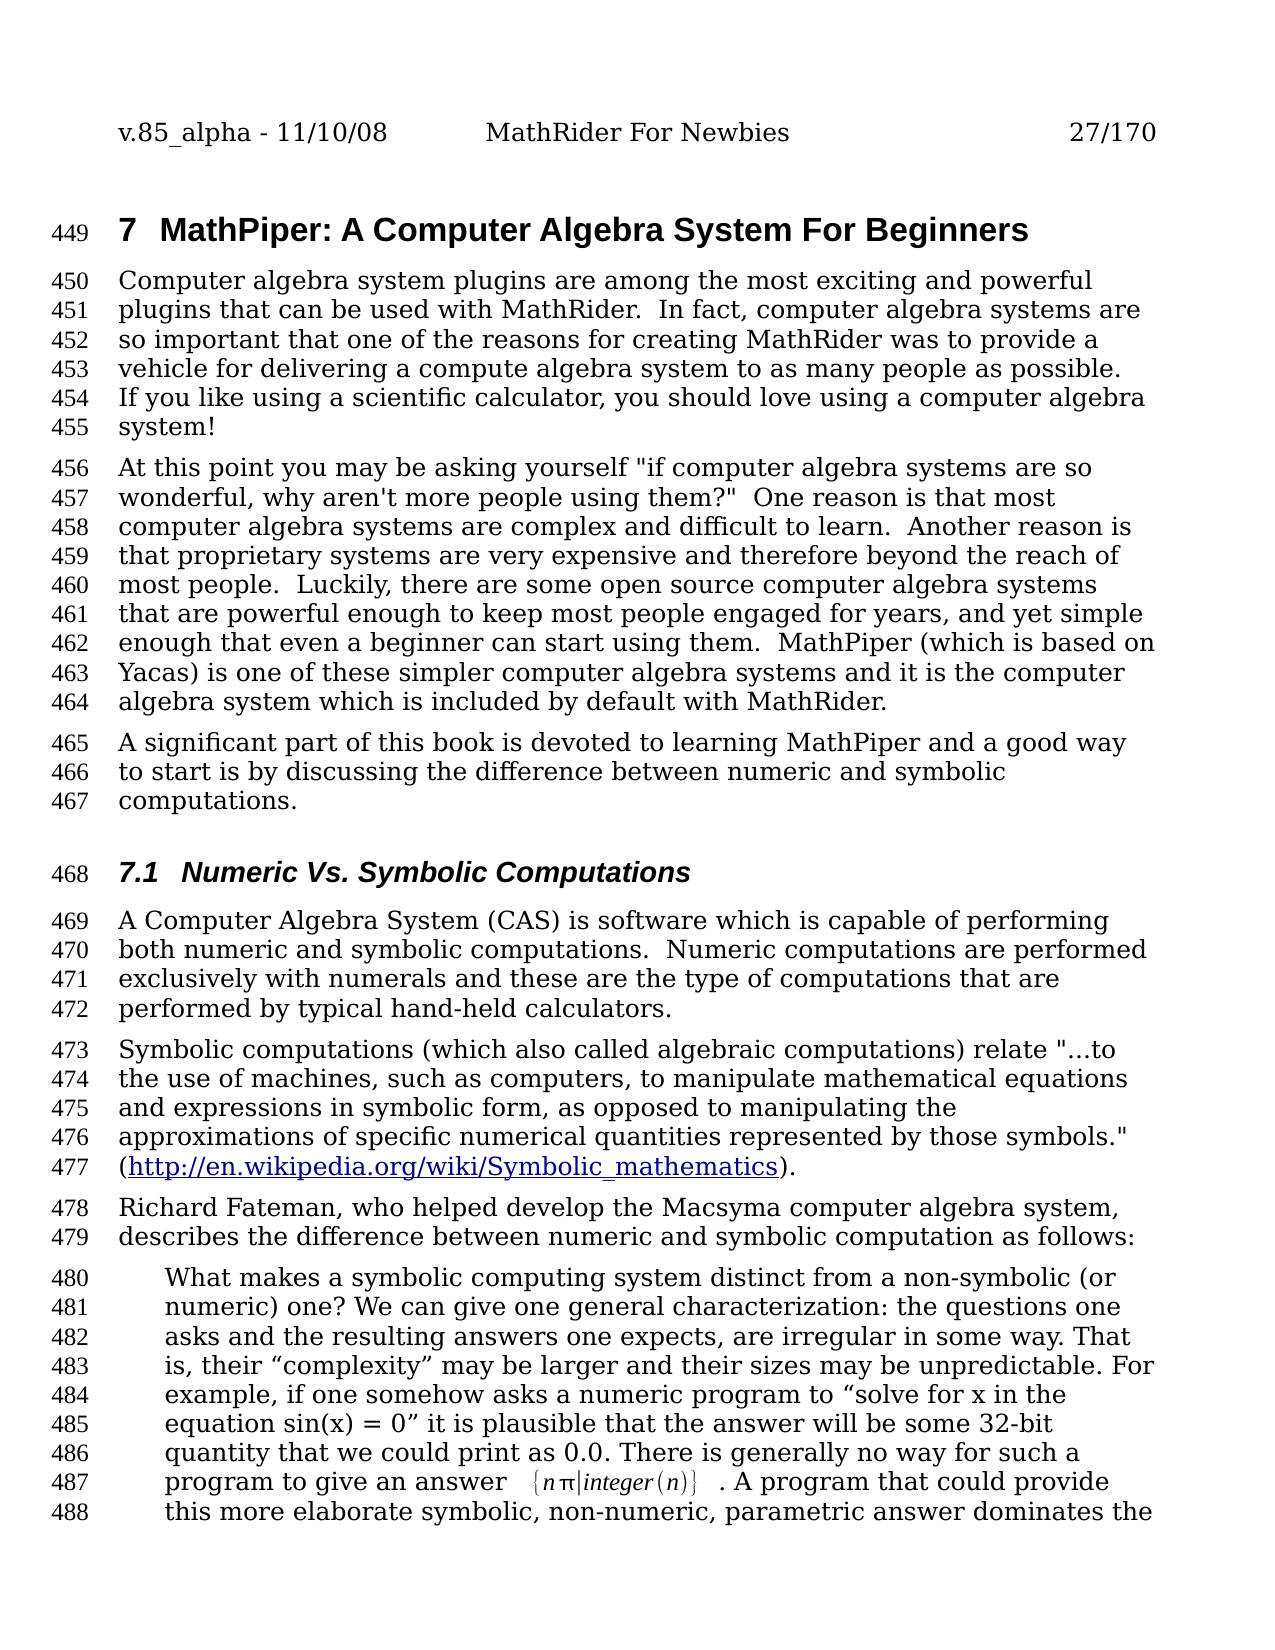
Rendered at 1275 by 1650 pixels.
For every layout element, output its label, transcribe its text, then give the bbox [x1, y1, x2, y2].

text Richard Fateman, who helped develop the Macsyma computer algebra system, describes the difference between numeric and symbolic computation as follows: [118, 1193, 1157, 1251]
text What makes a symbolic computing system distinct from a non-symbolic (or numeric) one? We can give one general characterization: the questions one asks and the resulting answers one expects, are irregular in some way. That is, their “complexity” may be larger and their sizes may be unpredictable. For example, if one somehow asks a numeric program to “solve for x in the equation sin(x) = 0” it is plausible that the answer will be some 32-bit quantity that we could print as 0.0. There is generally no way for such a program to give an answer . A program that could provide this more elaborate symbolic, non-numeric, parametric answer dominates the [164, 1263, 1157, 1526]
text At this point you may be asking yourself "if computer algebra systems are so wonderful, why aren't more people using them?" One reason is that most computer algebra systems are complex and difficult to learn. Another reason is that proprietary systems are very expensive and therefore beyond the reach of most people. Luckily, there are some open source computer algebra systems that are powerful enough to keep most people engaged for years, and yet simple enough that even a beginner can start using them. MathPiper (which is based on Yacas) is one of these simpler computer algebra systems and it is the computer algebra system which is included by default with MathRider. [118, 453, 1157, 716]
text A Computer Algebra System (CAS) is software which is capable of performing both numeric and symbolic computations. Numeric computations are performed exclusively with numerals and these are the type of computations that are performed by typical hand-held calculators. [118, 906, 1157, 1023]
text Computer algebra system plugins are among the most exciting and powerful plugins that can be used with MathRider. In fact, computer algebra systems are so important that one of the reasons for creating MathRider was to provide a vehicle for delivering a compute algebra system to as many people as possible. If you like using a scientific calculator, you should love using a computer algebra system! [118, 266, 1157, 441]
text Symbolic computations (which also called algebraic computations) relate "...to the use of machines, such as computers, to manipulate mathematical equations and expressions in symbolic form, as opposed to manipulating the approximations of specific numerical quantities represented by those symbols." (http://en.wikipedia.org/wiki/Symbolic_mathematics). [118, 1035, 1157, 1181]
subtitle Numeric Vs. Symbolic Computations [118, 855, 1157, 888]
subtitle MathPiper: A Computer Algebra System For Beginners [118, 210, 1157, 248]
text A significant part of this book is devoted to learning MathPiper and a good way to start is by discussing the difference between numeric and symbolic computations. [118, 728, 1157, 816]
